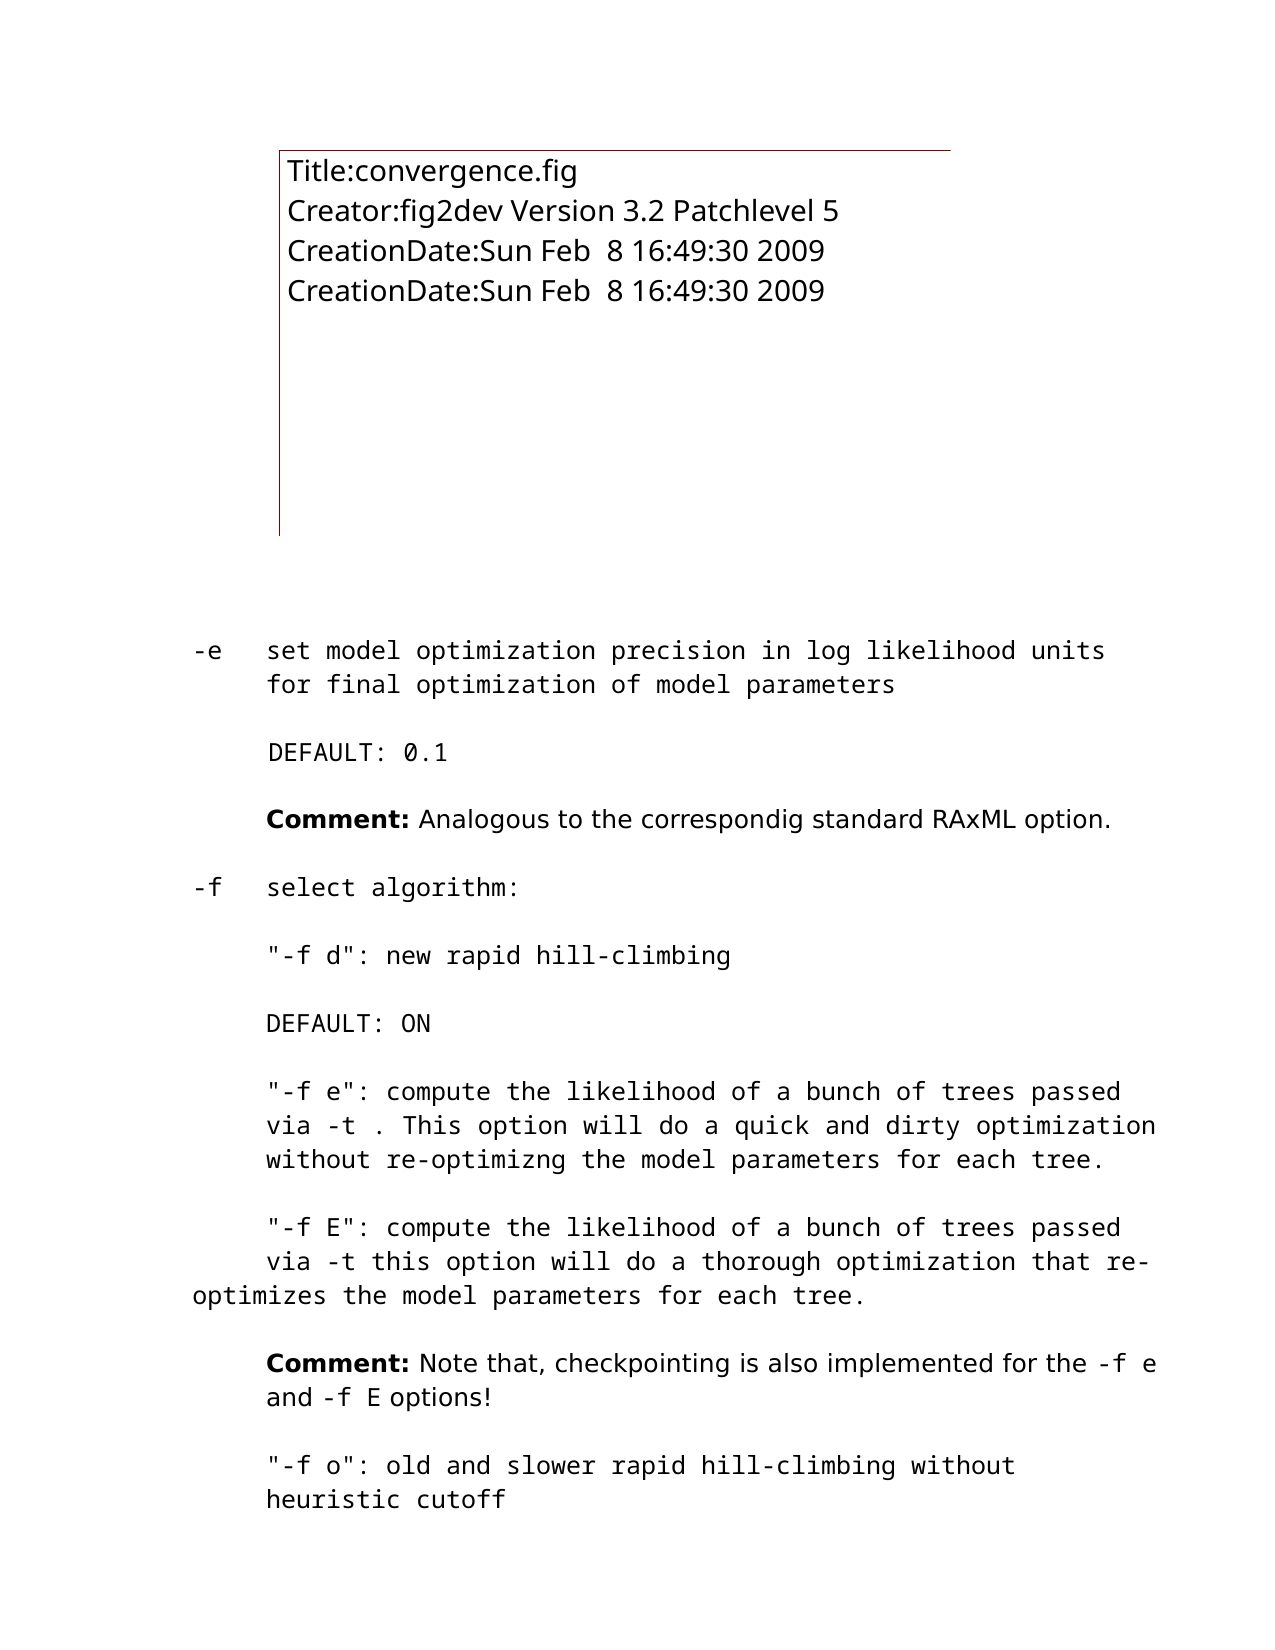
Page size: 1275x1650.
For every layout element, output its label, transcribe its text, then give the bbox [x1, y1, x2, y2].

text Comment: Analogous to the correspondig standard RAxML option. [118, 802, 1157, 836]
text DEFAULT: 0.1 [118, 734, 1157, 768]
text "-f E": compute the likelihood of a bunch of trees passed via -t this option will do a thorough optimization that re- optimizes the model parameters for each tree. [118, 1210, 1157, 1312]
text -f select algorithm: [118, 870, 1157, 904]
text "-f d": new rapid hill-climbing [118, 938, 1157, 972]
text DEFAULT: ON [118, 1006, 1157, 1040]
text Comment: Note that, checkpointing is also implemented for the -f e and -f E options! [118, 1346, 1157, 1414]
text "-f o": old and slower rapid hill-climbing without heuristic cutoff [118, 1448, 1157, 1516]
text "-f e": compute the likelihood of a bunch of trees passed via -t . This option will do a quick and dirty optimization without re-optimizng the model parameters for each tree. [118, 1074, 1157, 1176]
text -e set model optimization precision in log likelihood units for final optimization of model parameters [118, 633, 1157, 701]
